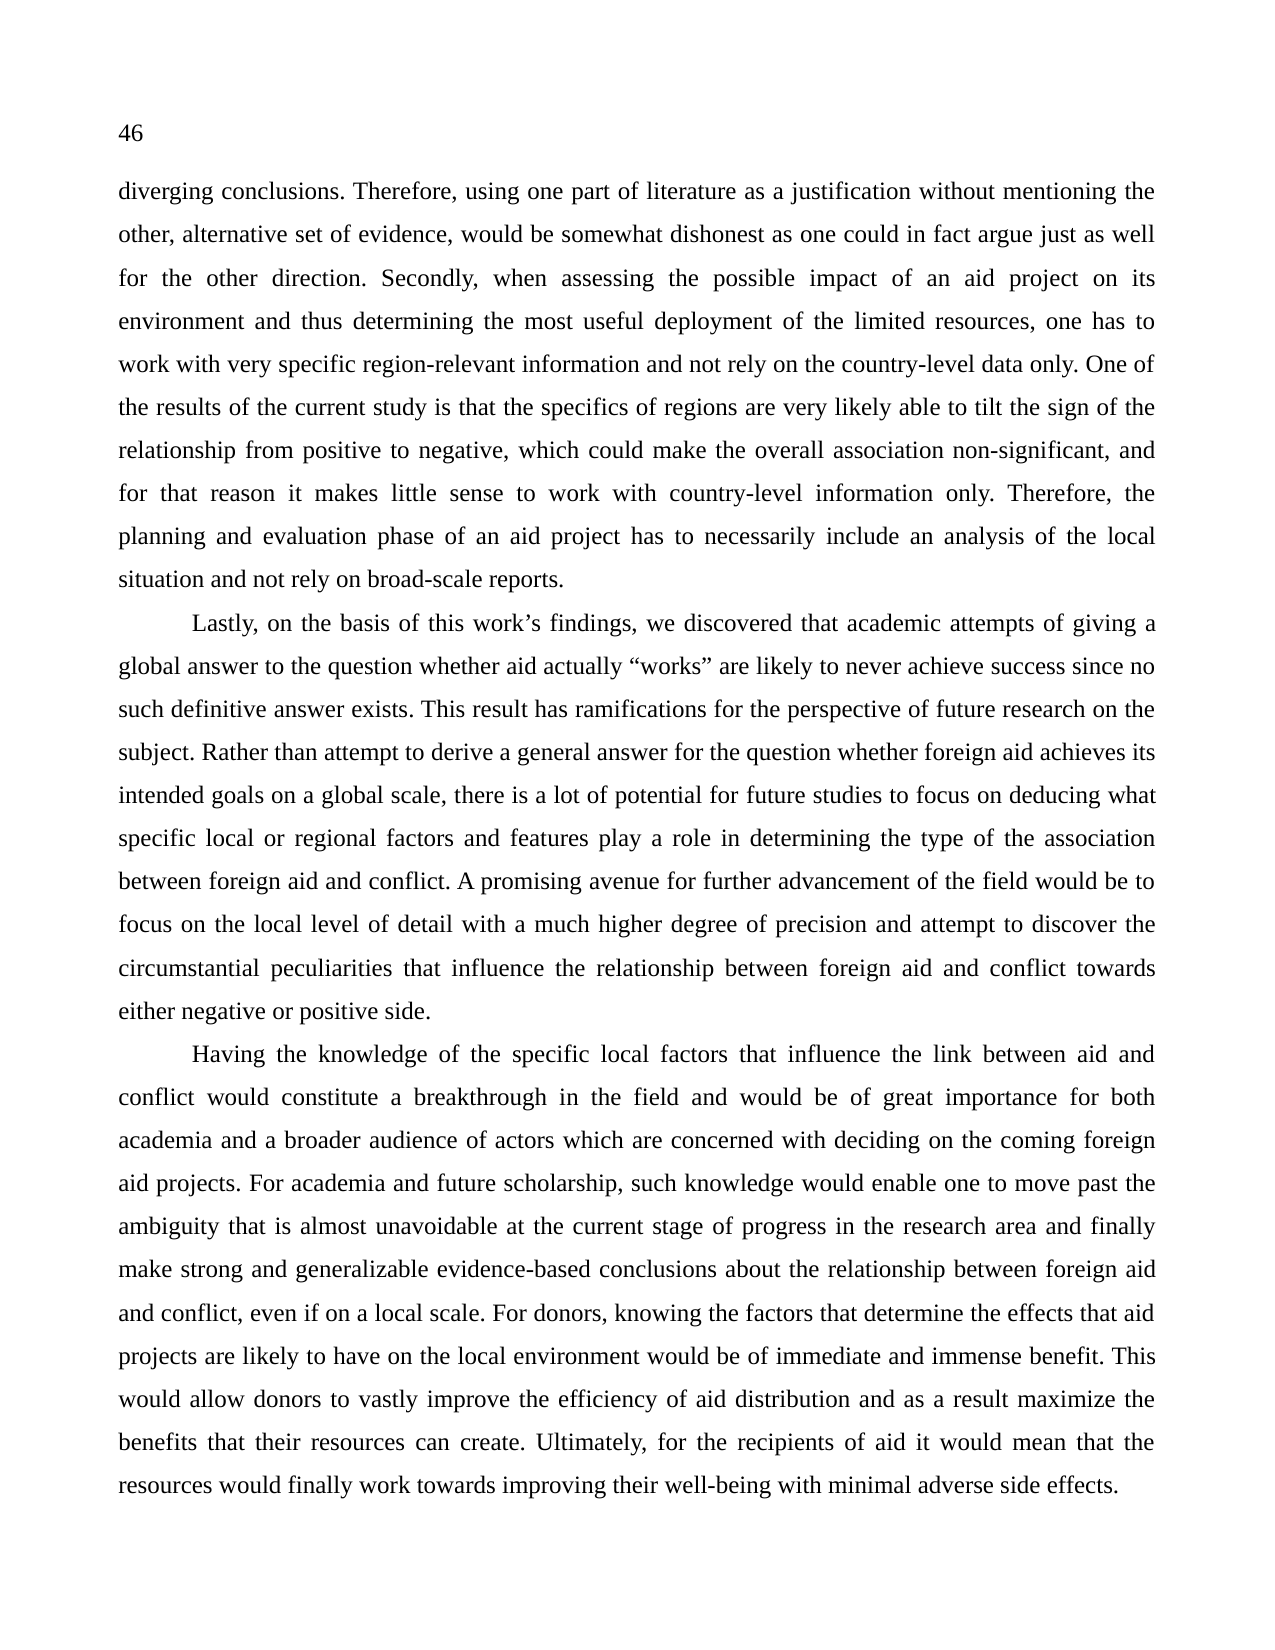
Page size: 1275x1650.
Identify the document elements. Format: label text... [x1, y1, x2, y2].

text Having the knowledge of the specific local factors that influence the link between aid and conflict would constitute a breakthrough in the field and would be of great importance for both academia and a broader audience of actors which are concerned with deciding on the coming foreign aid projects. For academia and future scholarship, such knowledge would enable one to move past the ambiguity that is almost unavoidable at the current stage of progress in the research area and finally make strong and generalizable evidence-based conclusions about the relationship between foreign aid and conflict, even if on a local scale. For donors, knowing the factors that determine the effects that aid projects are likely to have on the local environment would be of immediate and immense benefit. This would allow donors to vastly improve the efficiency of aid distribution and as a result maximize the benefits that their resources can create. Ultimately, for the recipients of aid it would mean that the resources would finally work towards improving their well-being with minimal adverse side effects. [118, 1039, 1157, 1499]
text Lastly, on the basis of this work’s findings, we discovered that academic attempts of giving a global answer to the question whether aid actually “works” are likely to never achieve success since no such definitive answer exists. This result has ramifications for the perspective of future research on the subject. Rather than attempt to derive a general answer for the question whether foreign aid achieves its intended goals on a global scale, there is a lot of potential for future studies to focus on deducing what specific local or regional factors and features play a role in determining the type of the association between foreign aid and conflict. A promising avenue for further advancement of the field would be to focus on the local level of detail with a much higher degree of precision and attempt to discover the circumstantial peculiarities that influence the relationship between foreign aid and conflict towards either negative or positive side. [118, 608, 1157, 1024]
text diverging conclusions. Therefore, using one part of literature as a justification without mentioning the other, alternative set of evidence, would be somewhat dishonest as one could in fact argue just as well for the other direction. Secondly, when assessing the possible impact of an aid project on its environment and thus determining the most useful deployment of the limited resources, one has to work with very specific region-relevant information and not rely on the country-level data only. One of the results of the current study is that the specifics of regions are very likely able to tilt the sign of the relationship from positive to negative, which could make the overall association non-significant, and for that reason it makes little sense to work with country-level information only. Therefore, the planning and evaluation phase of an aid project has to necessarily include an analysis of the local situation and not rely on broad-scale reports. [118, 176, 1157, 593]
